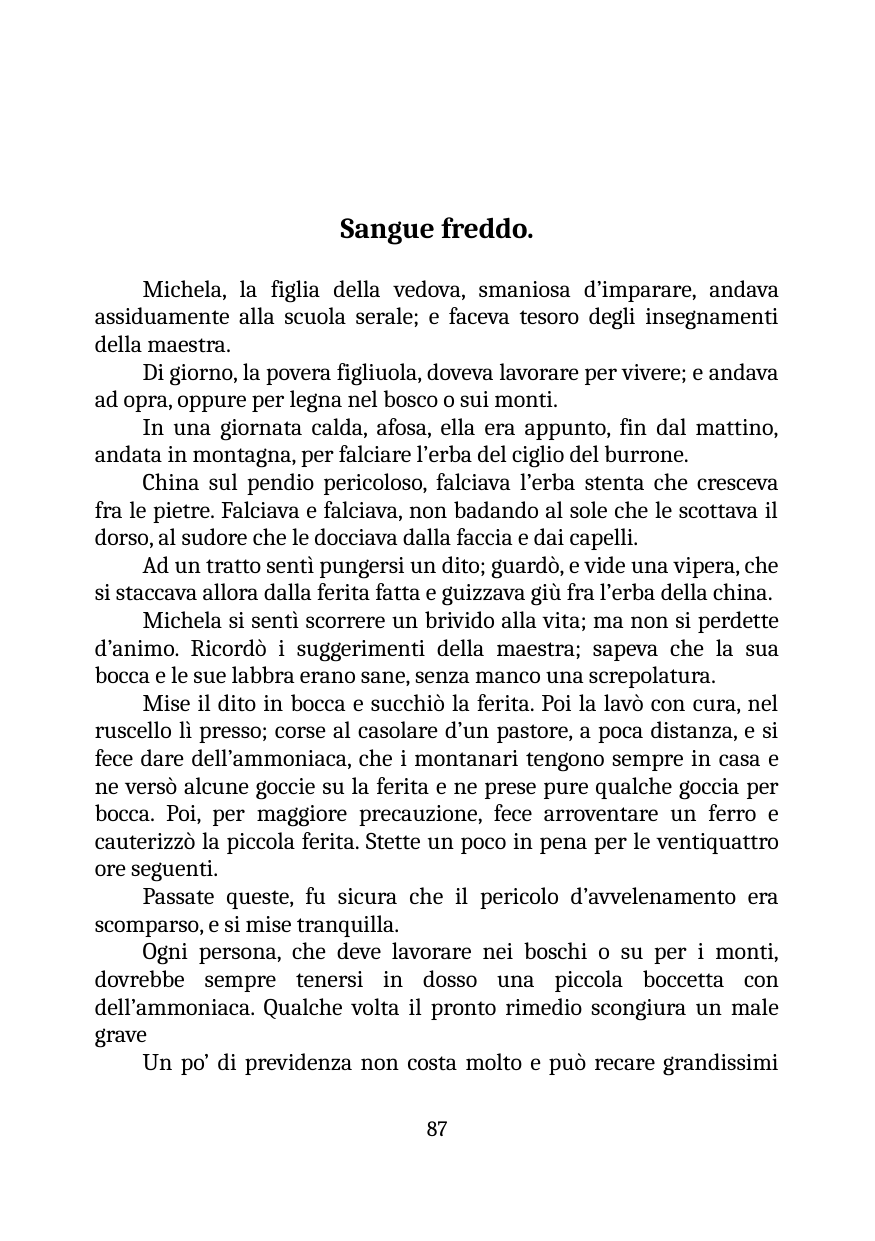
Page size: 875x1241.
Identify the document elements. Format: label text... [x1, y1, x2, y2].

text Passate queste, fu sicura che il pericolo d’avvelenamento era scomparso, e si mise tranquilla. [94, 883, 779, 938]
text Michela si sentì scorrere un brivido alla vita; ma non si perdette d’animo. Ricordò i suggerimenti della maestra; sapeva che la sua bocca e le sue labbra erano sane, senza manco una screpolatura. [94, 607, 779, 690]
text Michela, la figlia della vedova, smaniosa d’imparare, andava assiduamente alla scuola serale; e faceva tesoro degli insegnamenti della maestra. [94, 276, 779, 358]
text China sul pendio pericoloso, falciava l’erba stenta che cresceva fra le pietre. Falciava e falciava, non badando al sole che le scottava il dorso, al sudore che le docciava dalla faccia e dai capelli. [94, 469, 779, 552]
text Di giorno, la povera figliuola, doveva lavorare per vivere; e andava ad opra, oppure per legna nel bosco o sui monti. [94, 358, 779, 414]
text Ogni persona, che deve lavorare nei boschi o su per i monti, dovrebbe sempre tenersi in dosso una piccola boccetta con dell’ammoniaca. Qualche volta il pronto rimedio scongiura un male grave [94, 938, 779, 1048]
subtitle Sangue freddo. [94, 213, 779, 246]
text Mise il dito in bocca e succhiò la ferita. Poi la lavò con cura, nel ruscello lì presso; corse al casolare d’un pastore, a poca distanza, e si fece dare dell’ammoniaca, che i montanari tengono sempre in casa e ne versò alcune goccie su la ferita e ne prese pure qualche goccia per bocca. Poi, per maggiore precauzione, fece arroventare un ferro e cauterizzò la piccola ferita. Stette un poco in pena per le ventiquattro ore seguenti. [94, 690, 779, 883]
text In una giornata calda, afosa, ella era appunto, fin dal mattino, andata in montagna, per falciare l’erba del ciglio del burrone. [94, 414, 779, 469]
text Ad un tratto sentì pungersi un dito; guardò, e vide una vipera, che si staccava allora dalla ferita fatta e guizzava giù fra l’erba della china. [94, 552, 779, 607]
text Un po’ di previdenza non costa molto e può recare grandissimi [94, 1048, 779, 1076]
